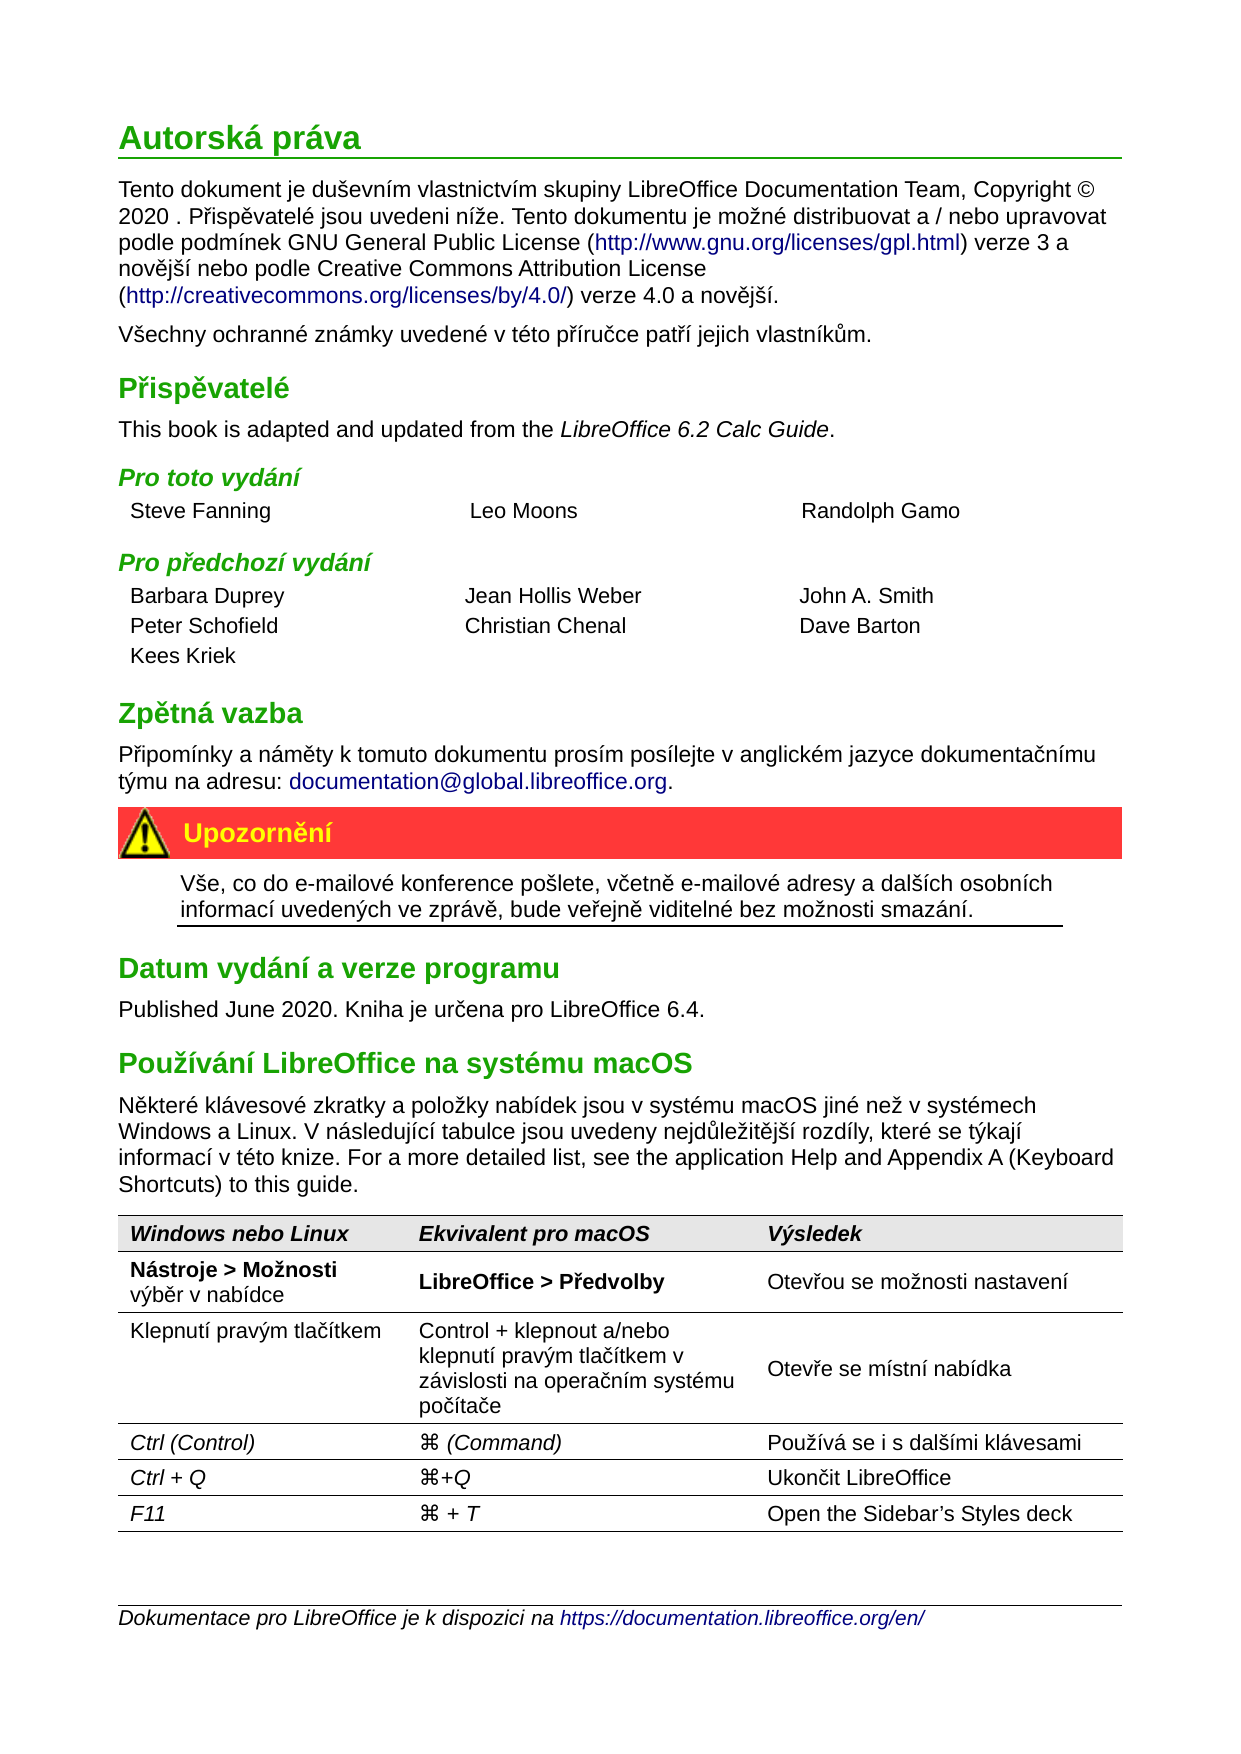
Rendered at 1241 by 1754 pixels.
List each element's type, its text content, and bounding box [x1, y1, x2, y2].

table_header Windows nebo Linux [118, 1216, 407, 1251]
table_cell Kees Kriek [118, 643, 453, 672]
table_cell Ukončit LibreOffice [755, 1460, 1123, 1495]
table_header Steve Fanning [118, 498, 458, 527]
subtitle Zpětná vazba [118, 696, 1122, 730]
subtitle Pro předchozí vydání [118, 548, 1122, 577]
subtitle Pro toto vydání [118, 463, 1122, 492]
table_cell Christian Chenal [453, 613, 787, 643]
table_header Ekvivalent pro macOS [407, 1216, 755, 1251]
subtitle Upozornění [118, 807, 1122, 859]
text Všechny ochranné známky uvedené v této příručce patří jejich vlastníkům. [118, 321, 1122, 347]
table_cell Peter Schofield [118, 613, 453, 643]
table_cell Dave Barton [788, 613, 1122, 643]
text Vše, co do e-mailové konference pošlete, včetně e-mailové adresy a dalších osobních informací uvedených ve zprávě, bude veřejně viditelné bez možnosti smazání. [177, 866, 1063, 925]
table_cell [453, 643, 787, 672]
subtitle Datum vydání a verze programu [118, 951, 1122, 984]
table_header Randolph Gamo [789, 498, 1122, 527]
table_cell Open the Sidebar’s Styles deck [755, 1496, 1123, 1531]
table_header John A. Smith [788, 583, 1122, 613]
table_header Jean Hollis Weber [453, 583, 787, 613]
subtitle Přispěvatelé [118, 371, 1122, 404]
table_header Leo Moons [458, 498, 789, 527]
table_cell Otevřou se možnosti nastavení [755, 1252, 1123, 1312]
text Některé klávesové zkratky a položky nabídek jsou v systému macOS jiné než v systémech Windows a Linux. V následující tabulce jsou uvedeny nejdůležitější rozdíly, které se týkají informací v této knize. For a more detailed list, see the application Help and Appendix A (Keyboard Shortcuts) to this guide. [118, 1092, 1122, 1197]
table_cell LibreOffice > Předvolby [407, 1252, 755, 1312]
table_cell ⌘ (Command) [407, 1424, 755, 1459]
table_cell ⌘ + T [407, 1496, 755, 1531]
table_cell Ctrl + Q [118, 1460, 407, 1495]
text Tento dokument je duševním vlastnictvím skupiny LibreOffice Documentation Team, Copyright © 2020 . Přispěvatelé jsou uvedeni níže. Tento dokumentu je možné distribuovat a / nebo upravovat podle podmínek GNU General Public License (http://www.gnu.org/licenses/gpl.html) verze 3 a novější nebo podle Creative Commons Attribution License (http://creativecommons.org/licenses/by/4.0/) verze 4.0 a novější. [118, 176, 1122, 308]
table_header Výsledek [755, 1216, 1123, 1251]
table_cell Otevře se místní nabídka [755, 1313, 1123, 1423]
table_cell ⌘+Q [407, 1460, 755, 1495]
table_cell F11 [118, 1496, 407, 1531]
table_header Barbara Duprey [118, 583, 453, 613]
table_cell Klepnutí pravým tlačítkem [118, 1313, 407, 1423]
picture [119, 807, 170, 858]
table_cell Ctrl (Control) [118, 1424, 407, 1459]
subtitle Autorská práva [118, 118, 1122, 157]
text This book is adapted and updated from the LibreOffice 6.2 Calc Guide. [118, 416, 1122, 442]
table_cell Používá se i s dalšími klávesami [755, 1424, 1123, 1459]
text Připomínky a náměty k tomuto dokumentu prosím posílejte v anglickém jazyce dokumentačnímu týmu na adresu: documentation@global.libreoffice.org. [118, 741, 1122, 794]
table_cell Control + klepnout a/nebo klepnutí pravým tlačítkem v závislosti na operačním systému počítače [407, 1313, 755, 1423]
table_cell Nástroje > Možnosti výběr v nabídce [118, 1252, 407, 1312]
table_cell [788, 643, 1122, 672]
text Published June 2020. Kniha je určena pro LibreOffice 6.4. [118, 996, 1122, 1023]
subtitle Používání LibreOffice na systému macOS [118, 1046, 1122, 1080]
